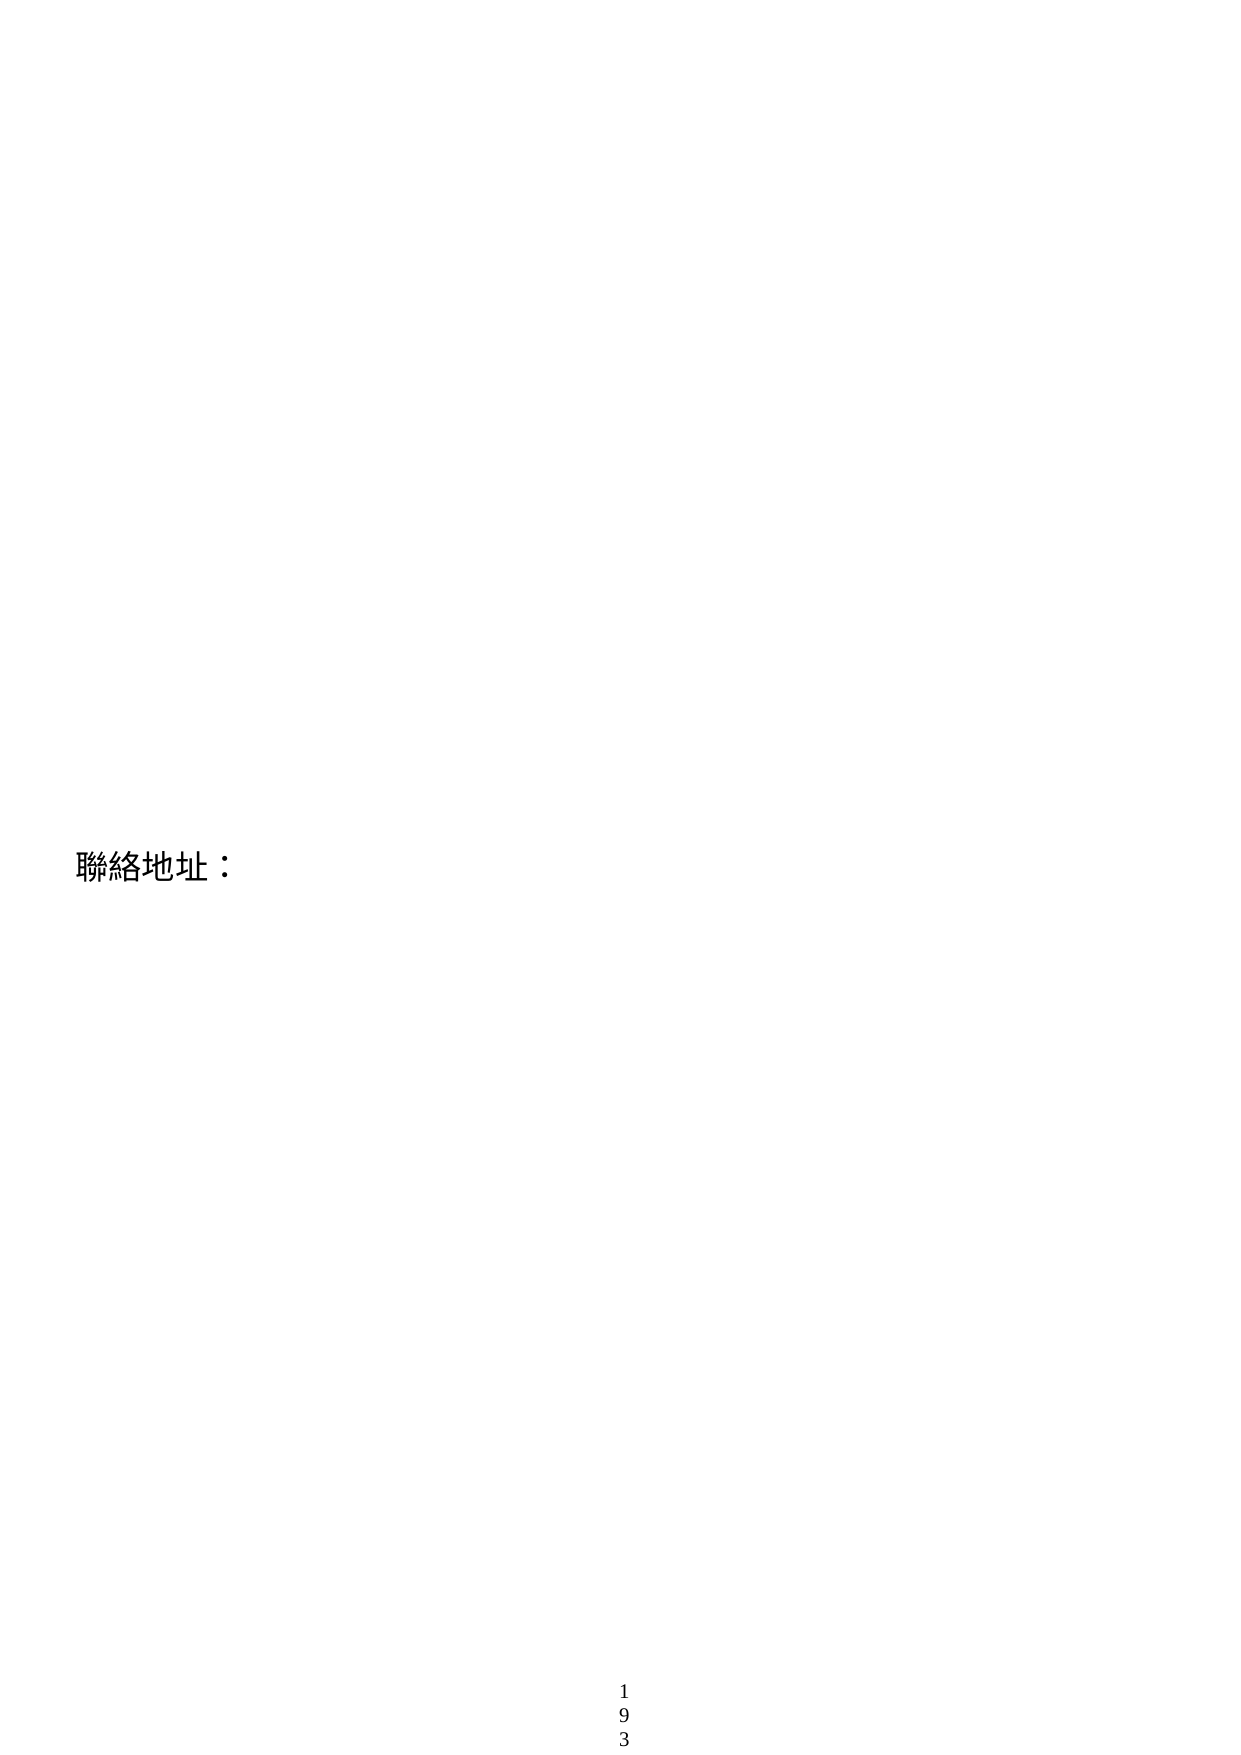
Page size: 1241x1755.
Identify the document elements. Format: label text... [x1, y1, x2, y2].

text 聯絡地址： [75, 841, 1165, 889]
